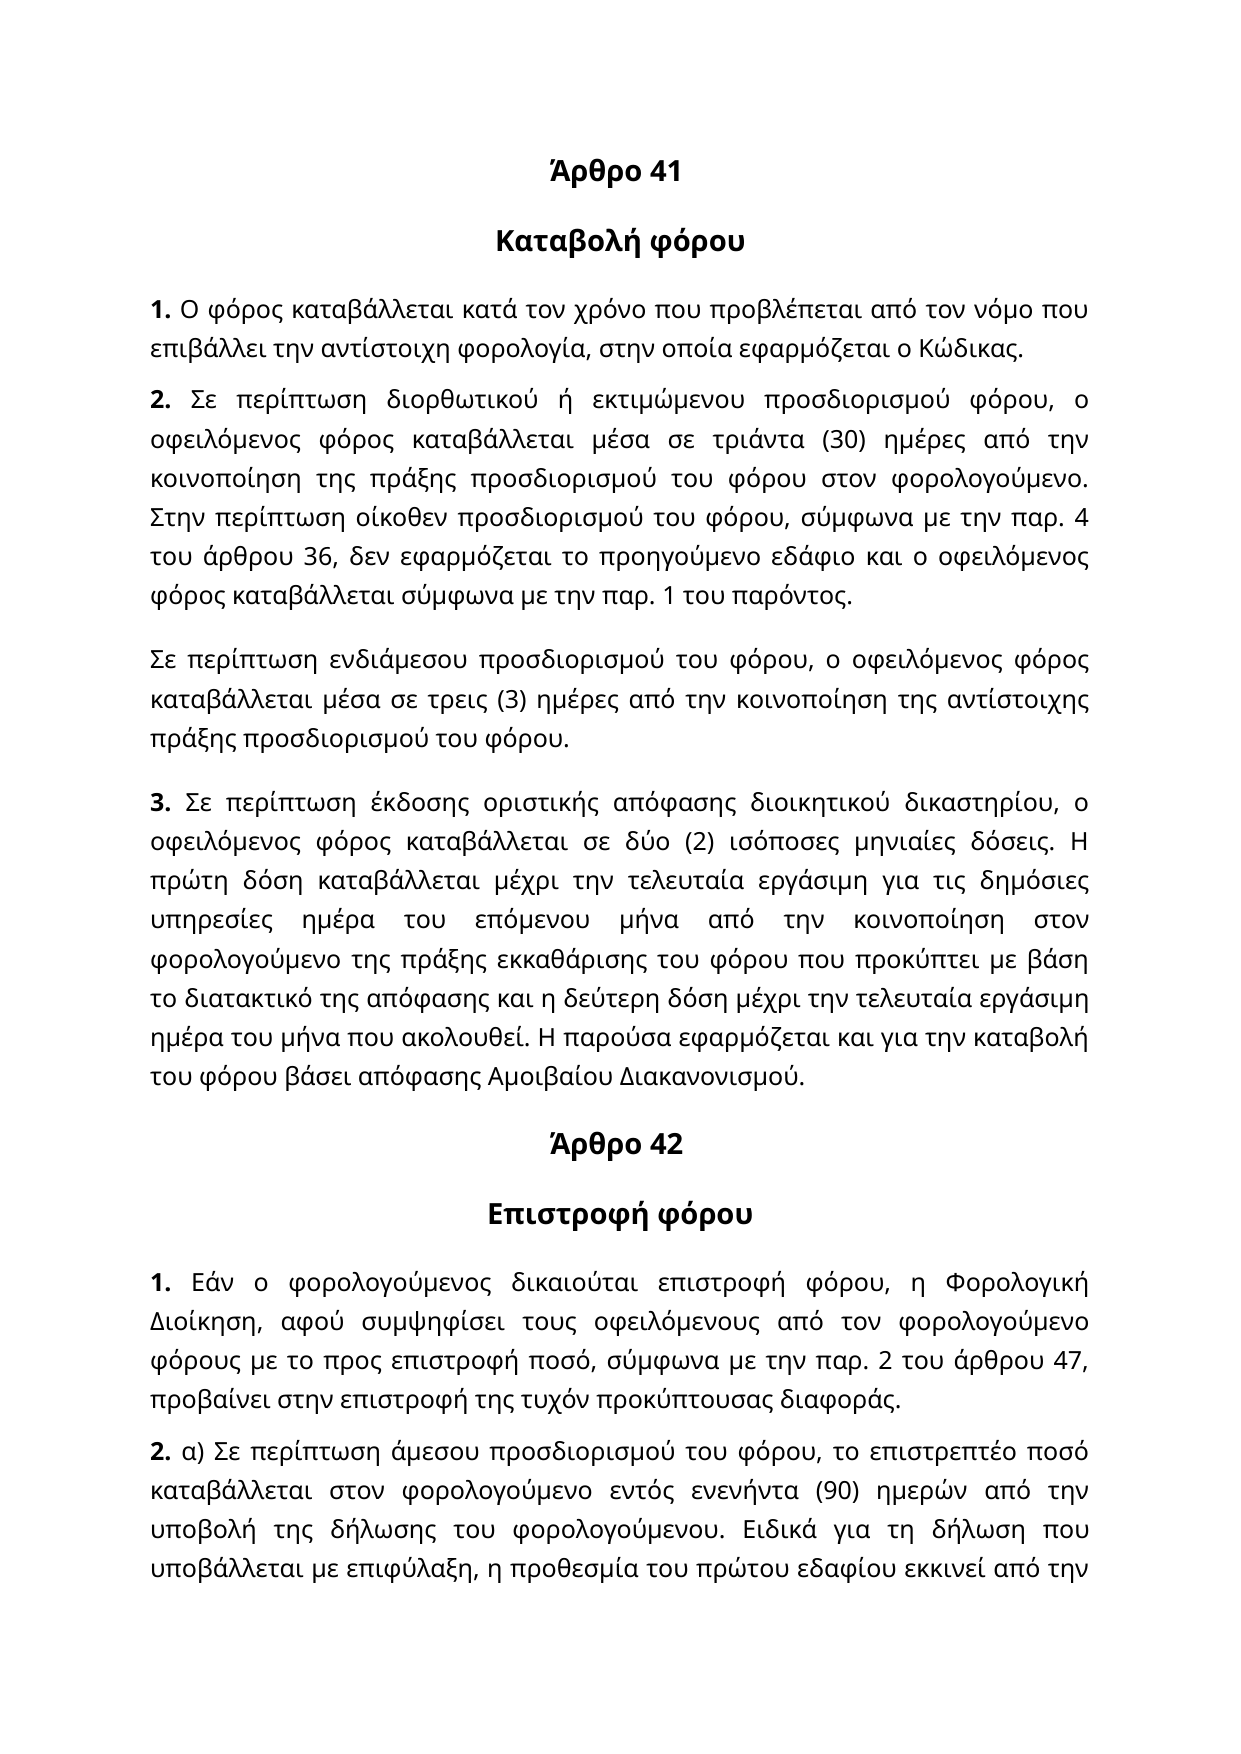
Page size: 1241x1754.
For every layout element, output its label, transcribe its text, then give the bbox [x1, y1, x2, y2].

text 2. α) Σε περίπτωση άμεσου προσδιορισμού του φόρου, το επιστρεπτέο ποσό καταβάλλεται στον φορολογούμενο εντός ενενήντα (90) ημερών από την υποβολή της δήλωσης του φορολογούμενου. Ειδικά για τη δήλωση που υποβάλλεται με επιφύλαξη, η προθεσμία του πρώτου εδαφίου εκκινεί από την [150, 1433, 1090, 1585]
text 3. Σε περίπτωση έκδοσης οριστικής απόφασης διοικητικού δικαστηρίου, ο οφειλόμενος φόρος καταβάλλεται σε δύο (2) ισόποσες μηνιαίες δόσεις. Η πρώτη δόση καταβάλλεται μέχρι την τελευταία εργάσιμη για τις δημόσιες υπηρεσίες ημέρα του επόμενου μήνα από την κοινοποίηση στον φορολογούμενο της πράξης εκκαθάρισης του φόρου που προκύπτει με βάση το διατακτικό της απόφασης και η δεύτερη δόση μέχρι την τελευταία εργάσιμη ημέρα του μήνα που ακολουθεί. Η παρούσα εφαρμόζεται και για την καταβολή του φόρου βάσει απόφασης Αμοιβαίου Διακανονισμού. [150, 784, 1090, 1093]
subtitle Άρθρο 42 [150, 1123, 1090, 1163]
subtitle Καταβολή φόρου [150, 221, 1090, 260]
text 2. Σε περίπτωση διορθωτικού ή εκτιμώμενου προσδιορισμού φόρου, ο οφειλόμενος φόρος καταβάλλεται μέσα σε τριάντα (30) ημέρες από την κοινοποίηση της πράξης προσδιορισμού του φόρου στον φορολογούμενο. Στην περίπτωση οίκοθεν προσδιορισμού του φόρου, σύμφωνα με την παρ. 4 του άρθρου 36, δεν εφαρμόζεται το προηγούμενο εδάφιο και ο οφειλόμενος φόρος καταβάλλεται σύμφωνα με την παρ. 1 του παρόντος. [150, 382, 1090, 612]
subtitle Επιστροφή φόρου [150, 1193, 1090, 1233]
text Σε περίπτωση ενδιάμεσου προσδιορισμού του φόρου, ο οφειλόμενος φόρος καταβάλλεται μέσα σε τρεις (3) ημέρες από την κοινοποίηση της αντίστοιχης πράξης προσδιορισμού του φόρου. [150, 642, 1090, 754]
text 1. Εάν ο φορολογούμενος δικαιούται επιστροφή φόρου, η Φορολογική Διοίκηση, αφού συμψηφίσει τους οφειλόμενους από τον φορολογούμενο φόρους με το προς επιστροφή ποσό, σύμφωνα με την παρ. 2 του άρθρου 47, προβαίνει στην επιστροφή της τυχόν προκύπτουσας διαφοράς. [150, 1264, 1090, 1416]
subtitle Άρθρο 41 [150, 150, 1090, 190]
text 1. Ο φόρος καταβάλλεται κατά τον χρόνο που προβλέπεται από τον νόμο που επιβάλλει την αντίστοιχη φορολογία, στην οποία εφαρμόζεται ο Κώδικας. [150, 291, 1090, 364]
